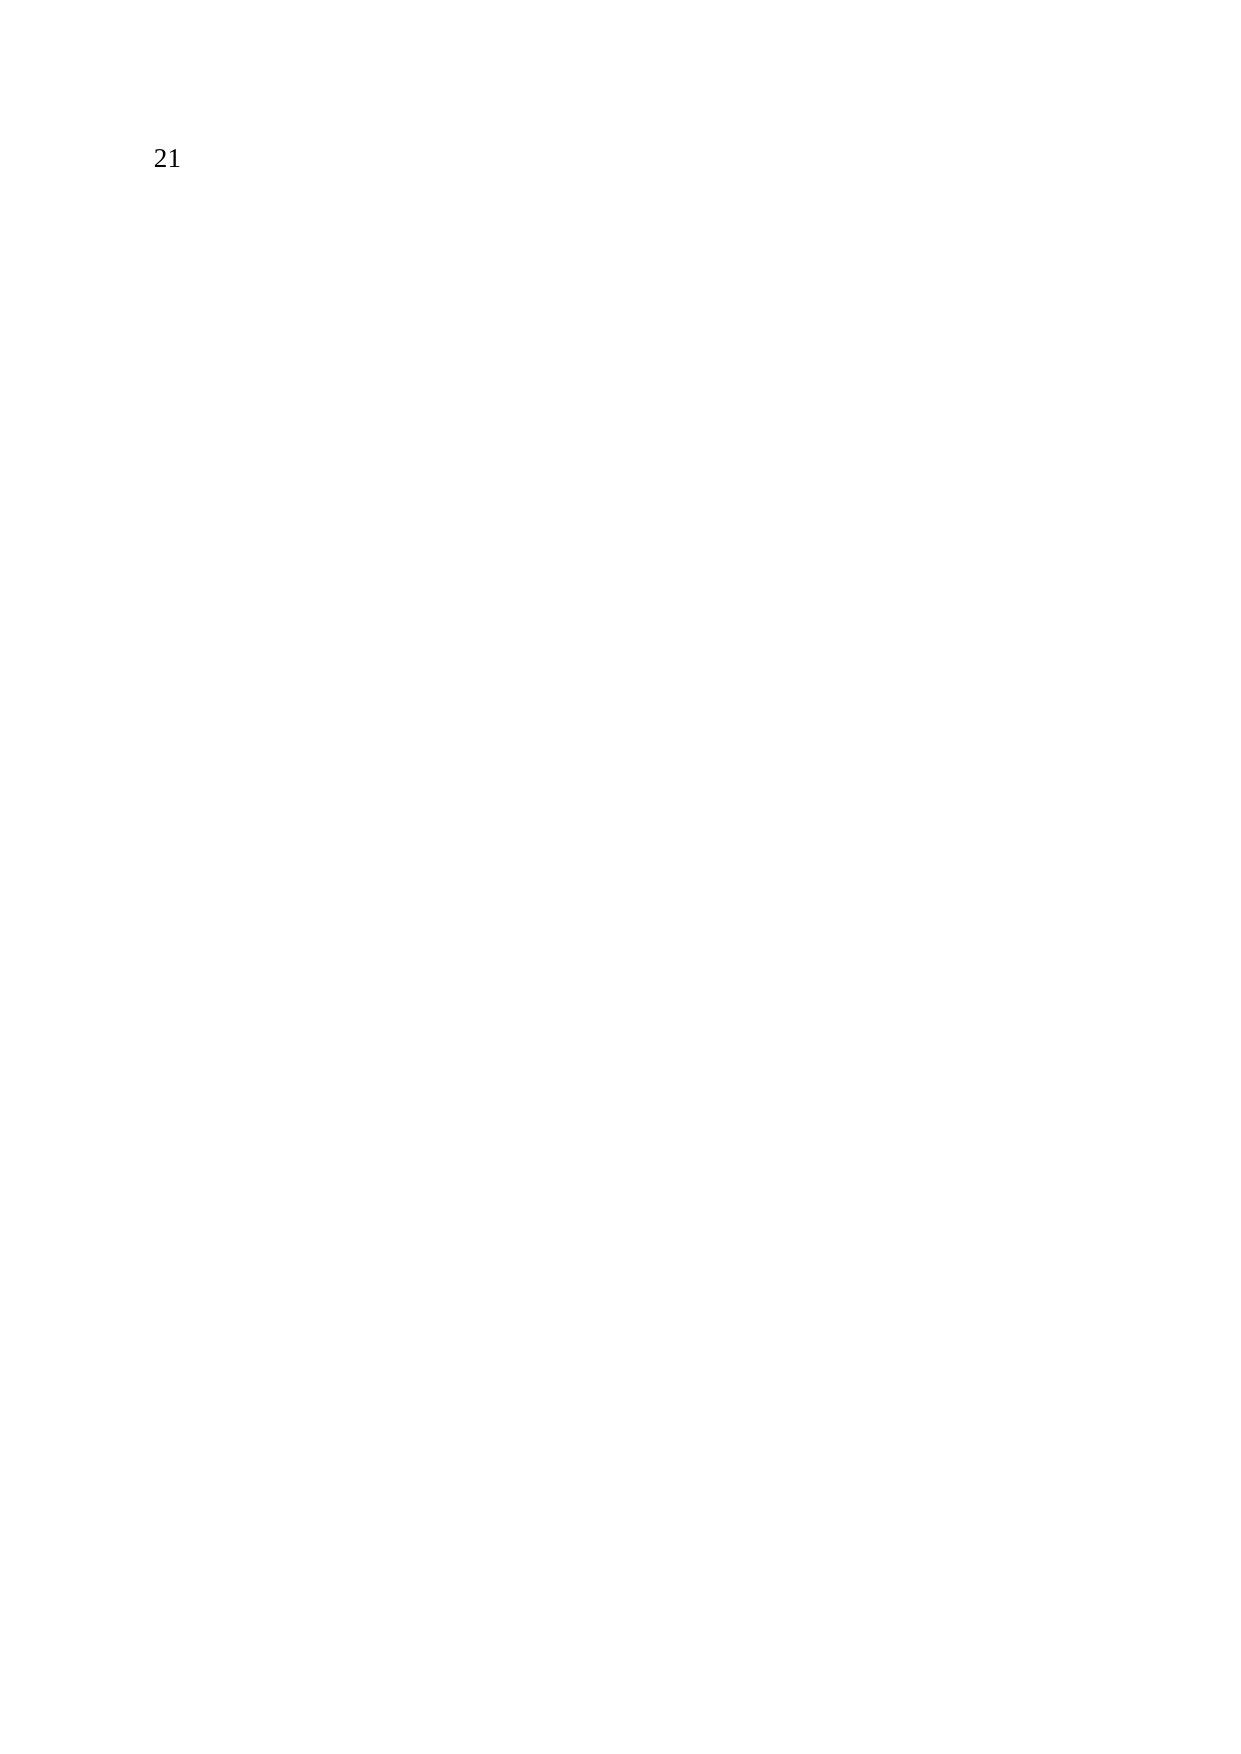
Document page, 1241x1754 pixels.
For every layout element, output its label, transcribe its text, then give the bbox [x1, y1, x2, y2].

text 21 [154, 142, 1081, 173]
